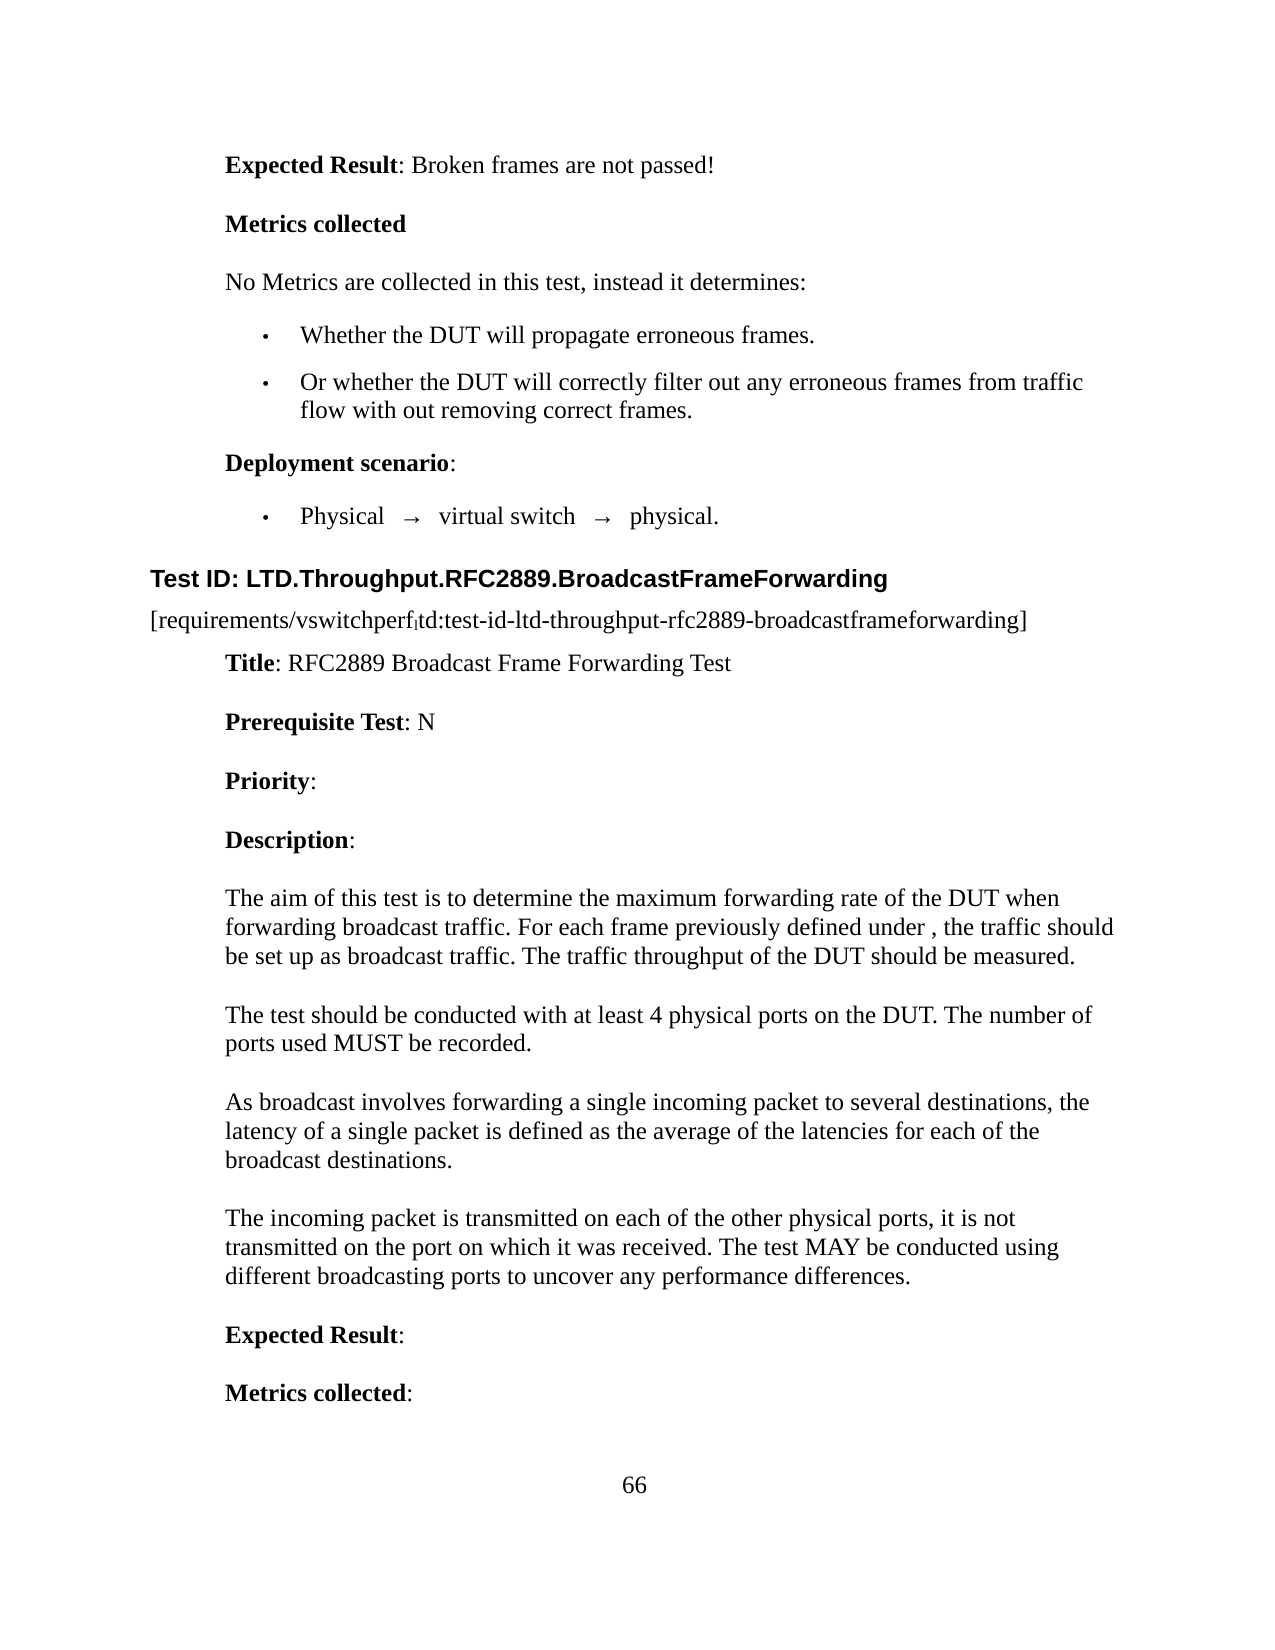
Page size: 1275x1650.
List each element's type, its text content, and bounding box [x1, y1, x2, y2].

text Deployment scenario: [225, 448, 1125, 477]
text Title: RFC2889 Broadcast Frame Forwarding Test [225, 648, 1125, 677]
text Description: [225, 825, 1125, 853]
text Prerequisite Test: N [225, 707, 1125, 736]
text No Metrics are collected in this test, instead it determines: [225, 267, 1125, 296]
text Expected Result: [225, 1320, 1125, 1348]
text Metrics collected: [225, 1378, 1125, 1407]
text Priority: [225, 766, 1125, 795]
subtitle Test ID: LTD.Throughput.RFC2889.BroadcastFrameForwarding [150, 564, 1125, 592]
list Or whether the DUT will correctly filter out any erroneous frames from traffic flow with out removing correct frames. [262, 367, 1125, 424]
text Expected Result: Broken frames are not passed! [225, 150, 1125, 179]
text Metrics collected [225, 209, 1125, 237]
text The incoming packet is transmitted on each of the other physical ports, it is not transmitted on the port on which it was received. The test MAY be conducted using different broadcasting ports to uncover any performance differences. [225, 1203, 1125, 1290]
list Whether the DUT will propagate erroneous frames. [262, 320, 1125, 349]
text The aim of this test is to determine the maximum forwarding rate of the DUT when forwarding broadcast traffic. For each frame previously defined under , the traffic should be set up as broadcast traffic. The traffic throughput of the DUT should be measured. [225, 883, 1125, 970]
text The test should be conducted with at least 4 physical ports on the DUT. The number of ports used MUST be recorded. [225, 1000, 1125, 1057]
text [requirements/vswitchperfltd:test-id-ltd-throughput-rfc2889-broadcastframeforwarding] [150, 605, 1125, 633]
list Physical → virtual switch → physical. [262, 501, 1125, 530]
text As broadcast involves forwarding a single incoming packet to several destinations, the latency of a single packet is defined as the average of the latencies for each of the broadcast destinations. [225, 1087, 1125, 1173]
